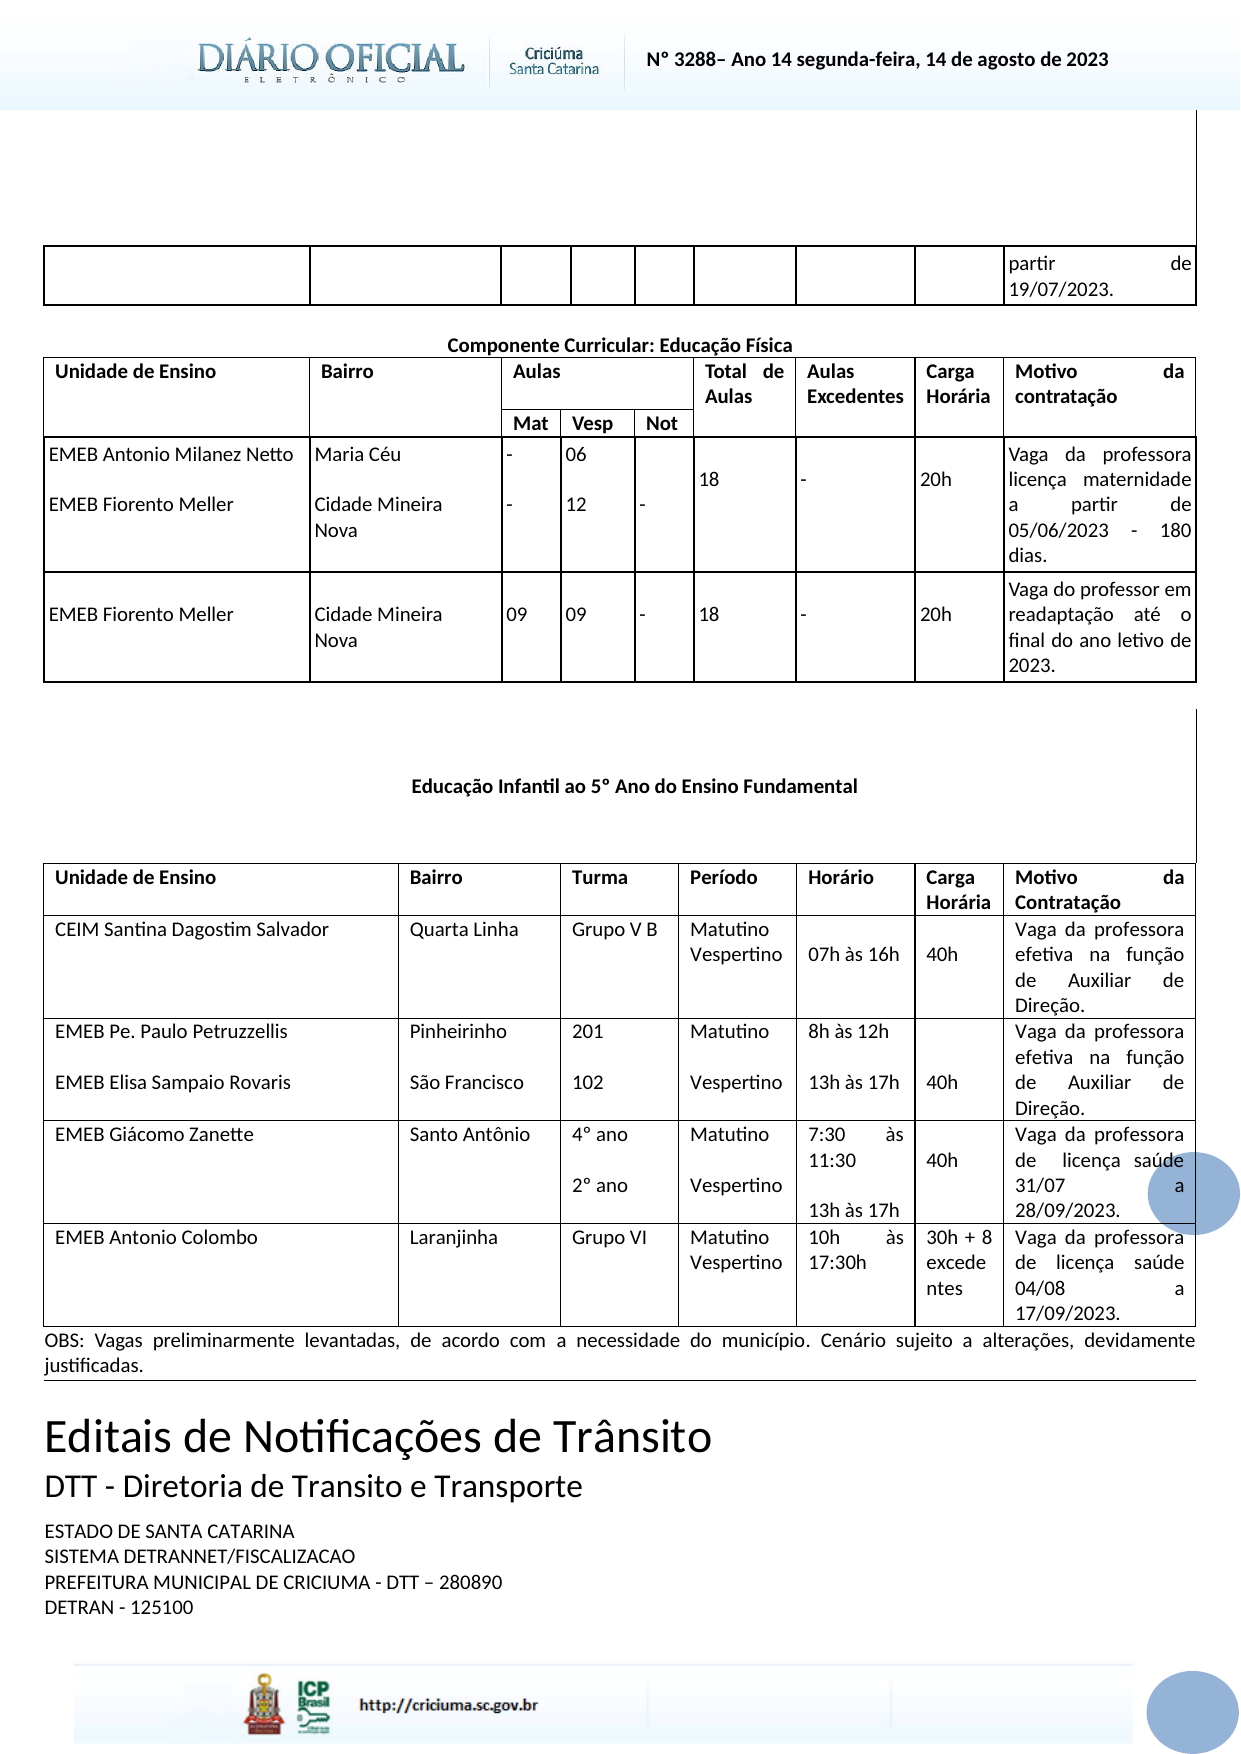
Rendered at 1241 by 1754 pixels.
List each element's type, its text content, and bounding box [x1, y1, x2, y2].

table_cell Vaga do professor em readaptação até o final do ano letivo de 2023. [1005, 573, 1195, 681]
table_cell Vaga da professora de licença saúde 04/08 a 17/09/2023. [1004, 1224, 1195, 1326]
table_cell Matutino Vespertino [679, 1019, 796, 1120]
table_cell [916, 247, 1003, 304]
table_cell [695, 247, 795, 304]
table_cell Matutino Vespertino [679, 916, 796, 1018]
table_cell EMEB Pe. Paulo Petruzzellis EMEB Elisa Sampaio Rovaris [44, 1019, 398, 1120]
table_cell - - [503, 438, 560, 571]
table_header Bairro [399, 864, 560, 915]
table_cell 40h [916, 916, 1003, 1018]
table_cell 06 12 [562, 438, 634, 571]
table_cell - [797, 573, 914, 681]
table_header Motivo da contratação [1004, 358, 1195, 436]
table_header Período [679, 864, 796, 915]
text Educação Infantil ao 5º Ano do Ensino Fundamental [74, 708, 1196, 863]
table_header Bairro [310, 358, 501, 436]
table_header Unidade de Ensino [44, 864, 398, 915]
table_cell Mat [502, 410, 560, 436]
table_cell 40h [916, 1019, 1003, 1120]
table_cell - [797, 247, 914, 304]
text SISTEMA DETRANNET/FISCALIZACAO [44, 1544, 1196, 1569]
table_cell 40h [916, 1121, 1003, 1223]
table_cell 07h às 16h [797, 916, 914, 1018]
table_cell 09 [562, 573, 634, 681]
table_cell 4º ano 2º ano [561, 1121, 678, 1223]
table_cell 201 102 [561, 1019, 678, 1120]
table_cell 18 [695, 438, 795, 571]
table_cell [45, 247, 309, 304]
table_cell CEIM Santina Dagostim Salvador [44, 916, 398, 1018]
table_cell 8h às 12h 13h às 17h [797, 1019, 914, 1120]
table_cell Maria Céu Cidade Mineira Nova [311, 438, 501, 571]
table_cell - [636, 438, 693, 571]
table_header Aulas Excedentes [796, 358, 914, 436]
table_cell Pinheirinho São Francisco [399, 1019, 560, 1120]
table_cell - [636, 573, 693, 681]
table_cell EMEB Antonio Colombo [44, 1224, 398, 1326]
table_cell Matutino Vespertino [679, 1224, 796, 1326]
table_cell partir de 19/07/2023. [1005, 247, 1195, 304]
table_cell Cidade Mineira Nova [311, 573, 501, 681]
table_cell 20h [916, 438, 1003, 571]
table_cell Matutino Vespertino [679, 1121, 796, 1223]
text Componente Curricular: Educação Física [44, 332, 1196, 357]
table_cell Grupo VI [561, 1224, 678, 1326]
table_header Motivo da Contratação [1004, 864, 1195, 915]
table_cell 10h às 17:30h [797, 1224, 914, 1326]
table_header Turma [561, 864, 678, 915]
table_cell EMEB Fiorento Meller [45, 573, 309, 681]
table_cell - [797, 438, 914, 571]
table_cell EMEB Antonio Milanez Netto EMEB Fiorento Meller [45, 438, 309, 571]
text PREFEITURA MUNICIPAL DE CRICIUMA - DTT – 280890 [44, 1569, 1196, 1594]
table_cell Vaga da professora efetiva na função de Auxiliar de Direção. [1004, 1019, 1195, 1120]
table_cell Vaga da professora de licença saúde 31/07 a 28/09/2023. [1004, 1121, 1195, 1223]
text ESTADO DE SANTA CATARINA [44, 1518, 1196, 1544]
table_cell 20h [916, 573, 1003, 681]
table_header Unidade de Ensino [44, 358, 309, 436]
text Editais de Notificações de Trânsito [44, 1406, 1196, 1465]
table_cell 7:30 às 11:30 13h às 17h [797, 1121, 914, 1223]
table_cell 18 [695, 573, 795, 681]
table_header Carga Horária [916, 358, 1003, 436]
text OBS: Vagas preliminarmente levantadas, de acordo com a necessidade do município. Cenário sujeito a alterações, devidamente justificadas. [44, 1327, 1196, 1380]
table_cell Not [635, 410, 693, 436]
table_cell Quarta Linha [399, 916, 560, 1018]
table_cell EMEB Giácomo Zanette [44, 1121, 398, 1223]
table_cell Grupo V B [561, 916, 678, 1018]
table_cell Vesp [561, 410, 634, 436]
text DETRAN - 125100 [44, 1594, 1196, 1620]
table_header Aulas [502, 358, 693, 409]
table_header Carga Horária [916, 864, 1003, 915]
text DTT - Diretoria de Transito e Transporte [44, 1465, 1196, 1506]
table_cell [311, 247, 500, 304]
table_cell [572, 247, 634, 304]
table_cell 09 [503, 573, 560, 681]
table_cell Vaga da professora efetiva na função de Auxiliar de Direção. [1004, 916, 1195, 1018]
table_header Horário [797, 864, 914, 915]
table_cell Vaga da professora licença maternidade a partir de 05/06/2023 - 180 dias. [1005, 438, 1195, 571]
table_cell Laranjinha [399, 1224, 560, 1326]
table_cell Santo Antônio [399, 1121, 560, 1223]
table_header Total de Aulas [694, 358, 795, 436]
table_cell 30h + 8 excedentes [916, 1224, 1003, 1326]
table_cell - - [636, 247, 693, 304]
table_cell - - [502, 247, 570, 304]
